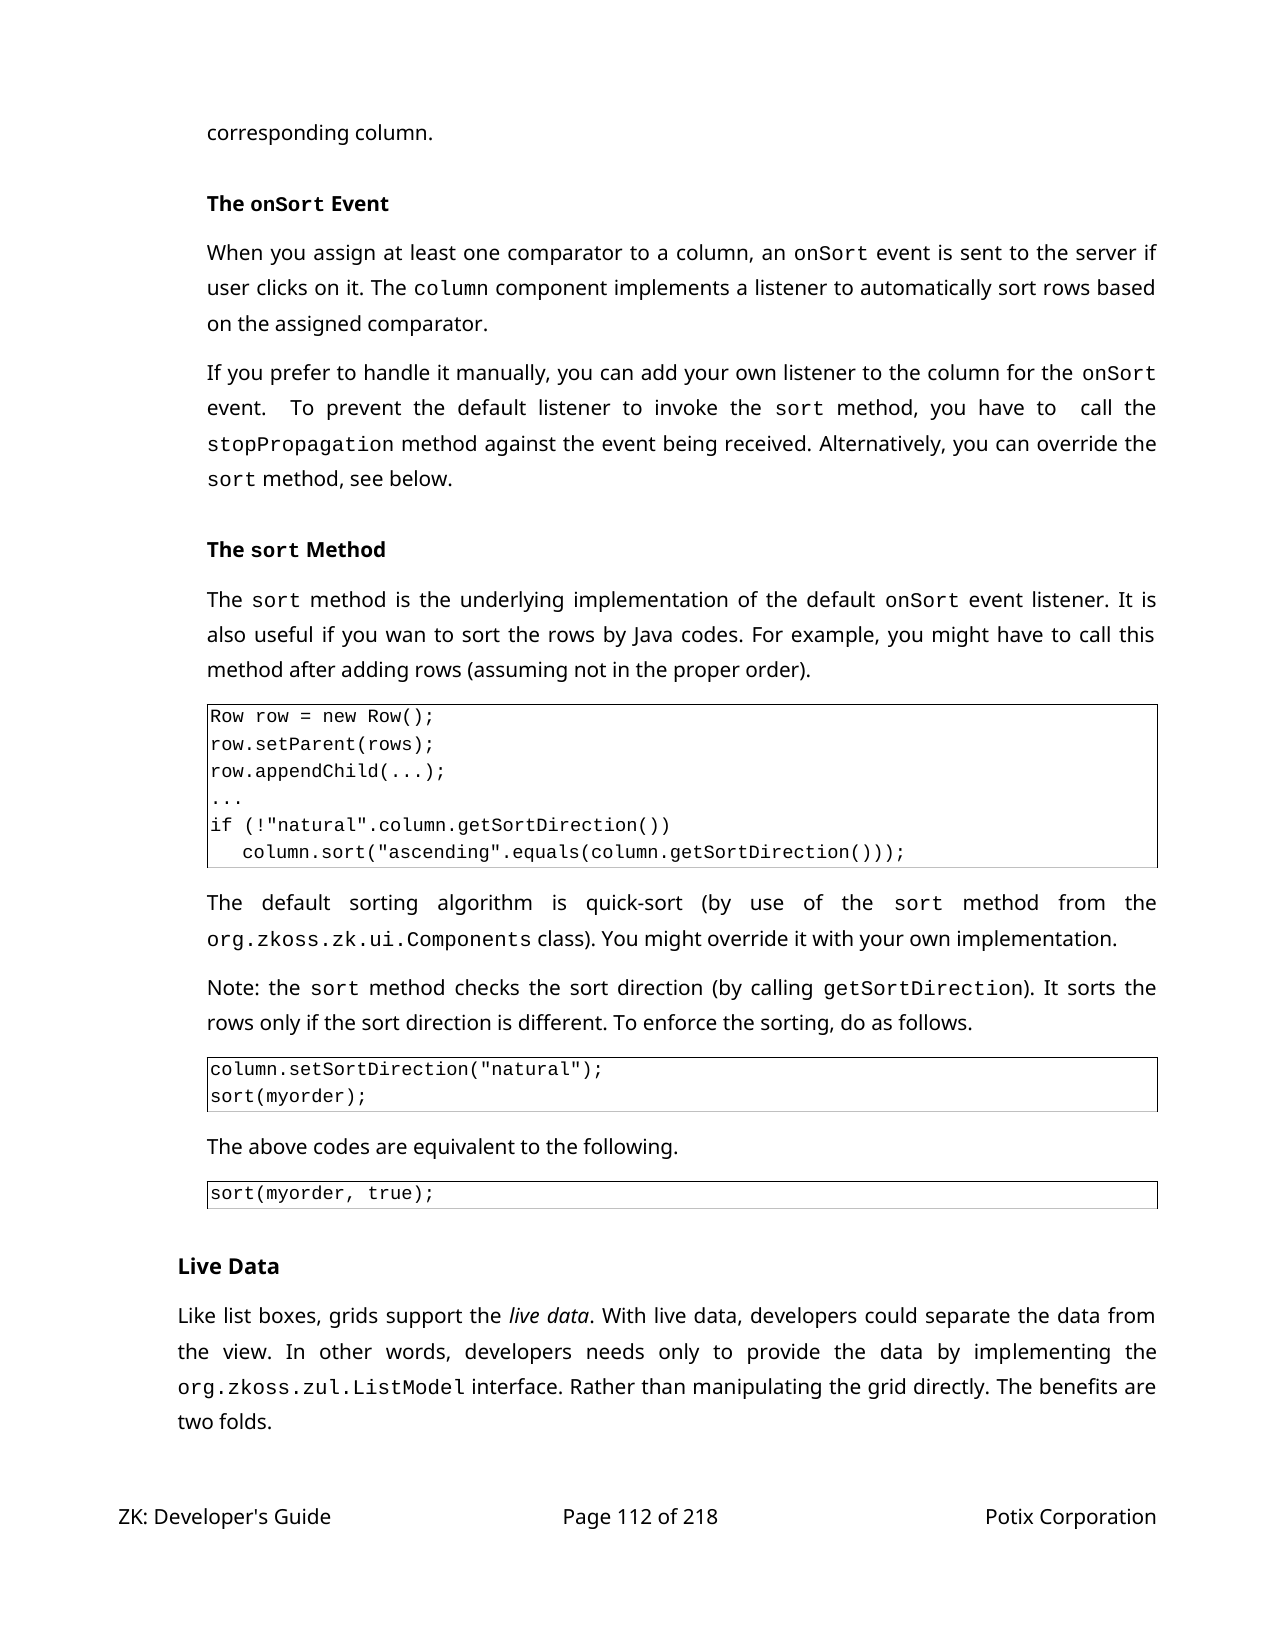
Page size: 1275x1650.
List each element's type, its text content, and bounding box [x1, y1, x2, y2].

text sort(myorder, true); [208, 1182, 1157, 1208]
text Note: the sort method checks the sort direction (by calling getSortDirection). It sorts the rows only if the sort direction is different. To enforce the sorting, do as follows. [207, 973, 1157, 1037]
text When you assign at least one comparator to a column, an onSort event is sent to the server if user clicks on it. The column component implements a listener to automatically sort rows based on the assigned comparator. [207, 238, 1157, 337]
text Like list boxes, grids support the live data. With live data, developers could separate the data from the view. In other words, developers needs only to provide the data by implementing the org.zkoss.zul.ListModel interface. Rather than manipulating the grid directly. The benefits are two folds. [177, 1302, 1157, 1436]
text ... [208, 786, 1157, 810]
subtitle The onSort Event [207, 189, 1157, 217]
text column.sort("ascending".equals(column.getSortDirection())); [208, 840, 1157, 867]
text sort(myorder); [208, 1084, 1157, 1111]
text row.setParent(rows); [208, 731, 1157, 756]
text if (!"natural".column.getSortDirection()) [208, 813, 1157, 837]
text If you prefer to handle it manually, you can add your own listener to the column for the onSort event. To prevent the default listener to invoke the sort method, you have to call the stopPropagation method against the event being received. Alternatively, you can override the sort method, see below. [207, 358, 1157, 493]
text Row row = new Row(); [208, 705, 1157, 728]
text row.appendChild(...); [208, 759, 1157, 783]
subtitle Live Data [177, 1251, 1157, 1281]
subtitle The sort Method [207, 536, 1157, 564]
text column.setSortDirection("natural"); [208, 1058, 1157, 1081]
text The sort method is the underlying implementation of the default onSort event listener. It is also useful if you wan to sort the rows by Java codes. For example, you might have to call this method after adding rows (assuming not in the proper order). [207, 585, 1157, 684]
text The above codes are equivalent to the following. [207, 1132, 1157, 1161]
text corresponding column. [207, 118, 1157, 146]
text The default sorting algorithm is quick-sort (by use of the sort method from the org.zkoss.zk.ui.Components class). You might override it with your own implementation. [207, 888, 1157, 952]
